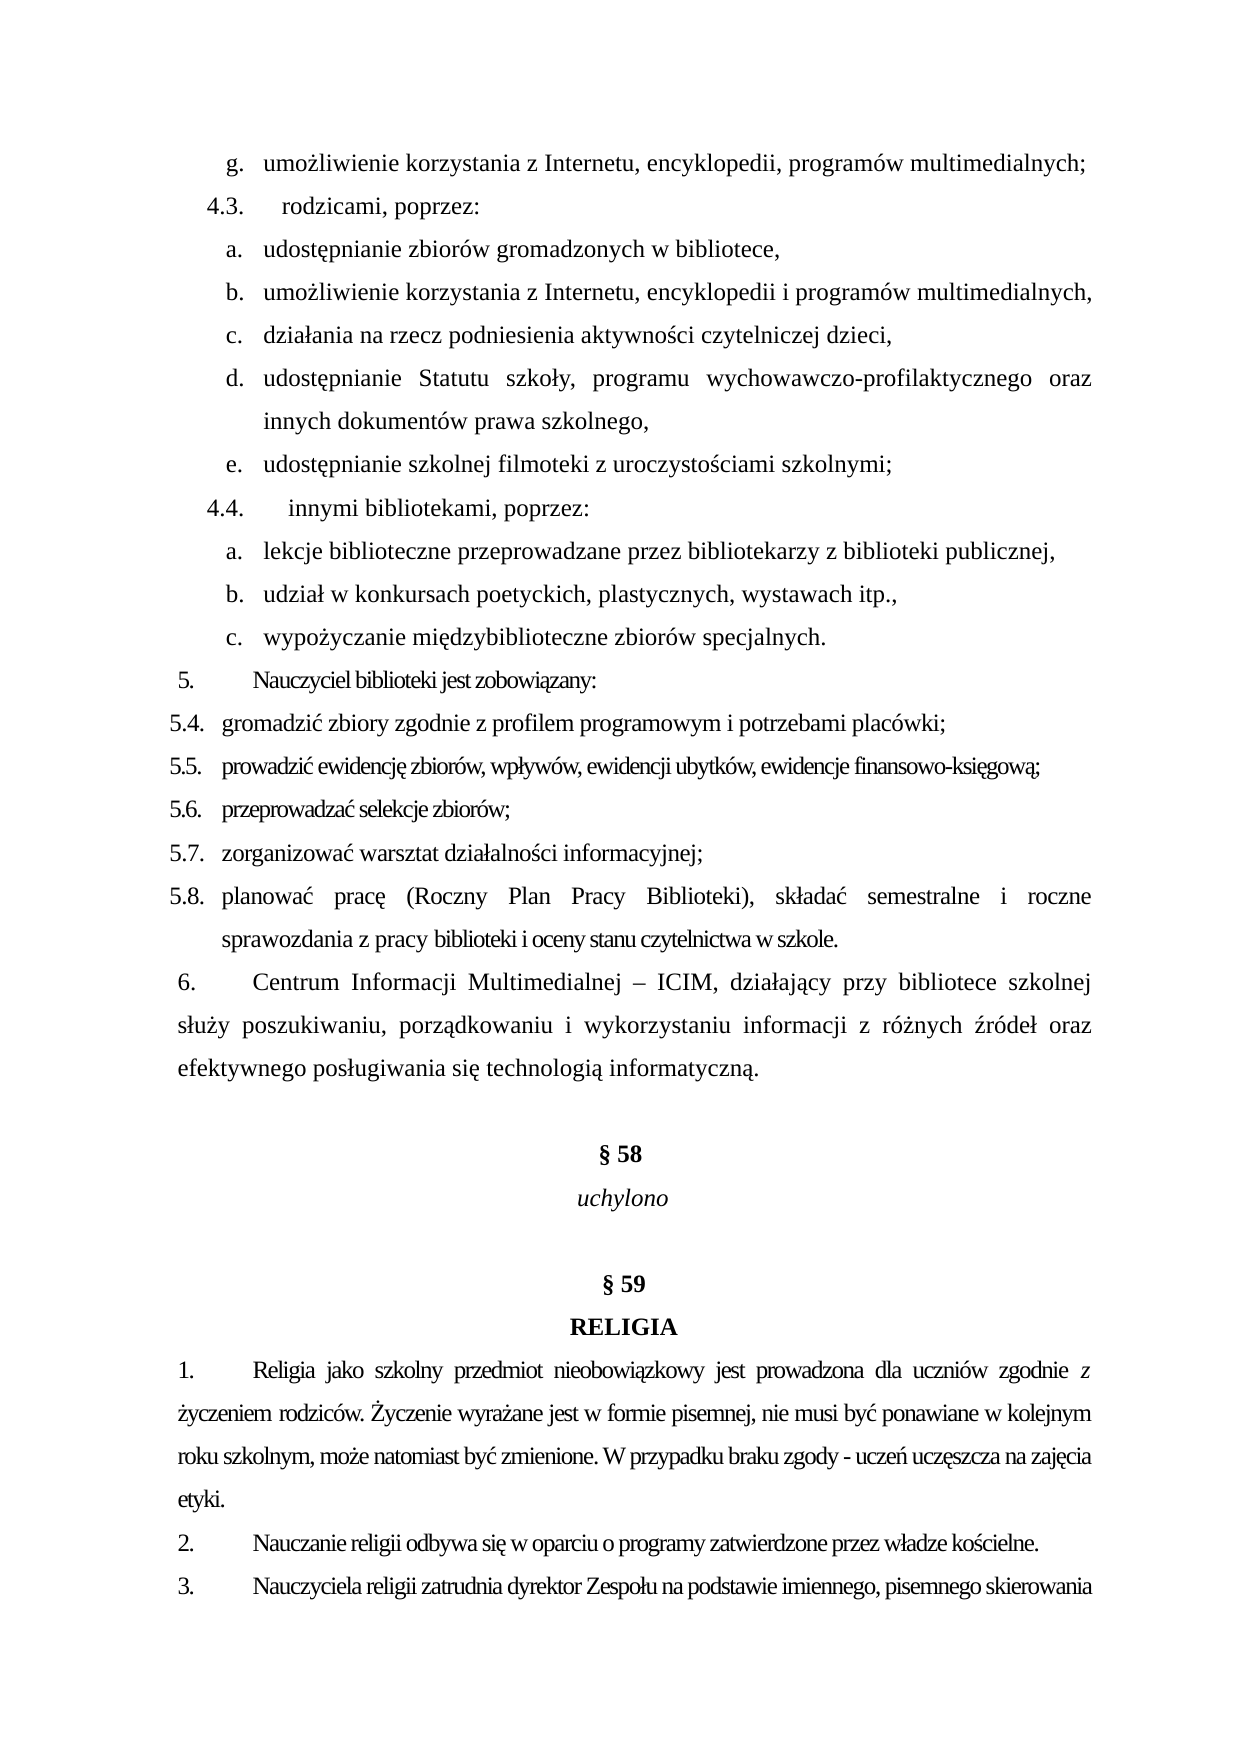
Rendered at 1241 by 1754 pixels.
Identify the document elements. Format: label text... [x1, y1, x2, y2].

list przeprowadzać selekcje zbiorów; [169, 794, 1093, 823]
list Nauczyciela religii zatrudnia dyrektor Zespołu na podstawie imiennego, pisemnego skierowania [177, 1571, 1093, 1599]
list działania na rzecz podniesienia aktywności czytelniczej dzieci, [226, 320, 1093, 349]
list lekcje biblioteczne przeprowadzane przez bibliotekarzy z biblioteki publicznej, [226, 536, 1093, 564]
list prowadzić ewidencję zbiorów, wpływów, ewidencji ubytków, ewidencje finansowo-księgową; [169, 751, 1093, 780]
list umożliwienie korzystania z Internetu, encyklopedii i programów multimedialnych, [226, 277, 1093, 306]
text uchylono [155, 1183, 1093, 1211]
text RELIGIA [155, 1312, 1093, 1341]
list Religia jako szkolny przedmiot nieobowiązkowy jest prowadzona dla uczniów zgodnie z życzeniem rodziców. Życzenie wyrażane jest w formie pisemnej, nie musi być ponawiane w kolejnym roku szkolnym, może natomiast być zmienione. W przypadku braku zgody - uczeń uczęszcza na zajęcia etyki. [177, 1355, 1093, 1513]
list Centrum Informacji Multimedialnej – ICIM, działający przy bibliotece szkolnej służy poszukiwaniu, porządkowaniu i wykorzystaniu informacji z różnych źródeł oraz efektywnego posługiwania się technologią informatyczną. [177, 967, 1093, 1082]
list wypożyczanie międzybiblioteczne zbiorów specjalnych. [226, 622, 1093, 651]
list innymi bibliotekami, poprzez: [207, 493, 1093, 521]
list Nauczyciel biblioteki jest zobowiązany: [177, 665, 1087, 694]
list gromadzić zbiory zgodnie z profilem programowym i potrzebami placówki; [169, 708, 1093, 737]
list zorganizować warsztat działalności informacyjnej; [169, 838, 1093, 866]
list Nauczanie religii odbywa się w oparciu o programy zatwierdzone przez władze kościelne. [177, 1528, 1093, 1556]
list udostępnianie zbiorów gromadzonych w bibliotece, [226, 234, 1093, 263]
list rodzicami, poprzez: [207, 191, 1093, 219]
list umożliwienie korzystania z Internetu, encyklopedii, programów multimedialnych; [226, 148, 1093, 176]
list udostępnianie Statutu szkoły, programu wychowawczo-profilaktycznego oraz innych dokumentów prawa szkolnego, [226, 363, 1093, 435]
list udostępnianie szkolnej filmoteki z uroczystościami szkolnymi; [226, 449, 1093, 478]
text § 59 [155, 1269, 1093, 1298]
list planować pracę (Roczny Plan Pracy Biblioteki), składać semestralne i roczne sprawozdania z pracy biblioteki i oceny stanu czytelnictwa w szkole. [169, 881, 1093, 953]
list udział w konkursach poetyckich, plastycznych, wystawach itp., [226, 579, 1093, 608]
text § 58 [148, 1139, 1093, 1168]
